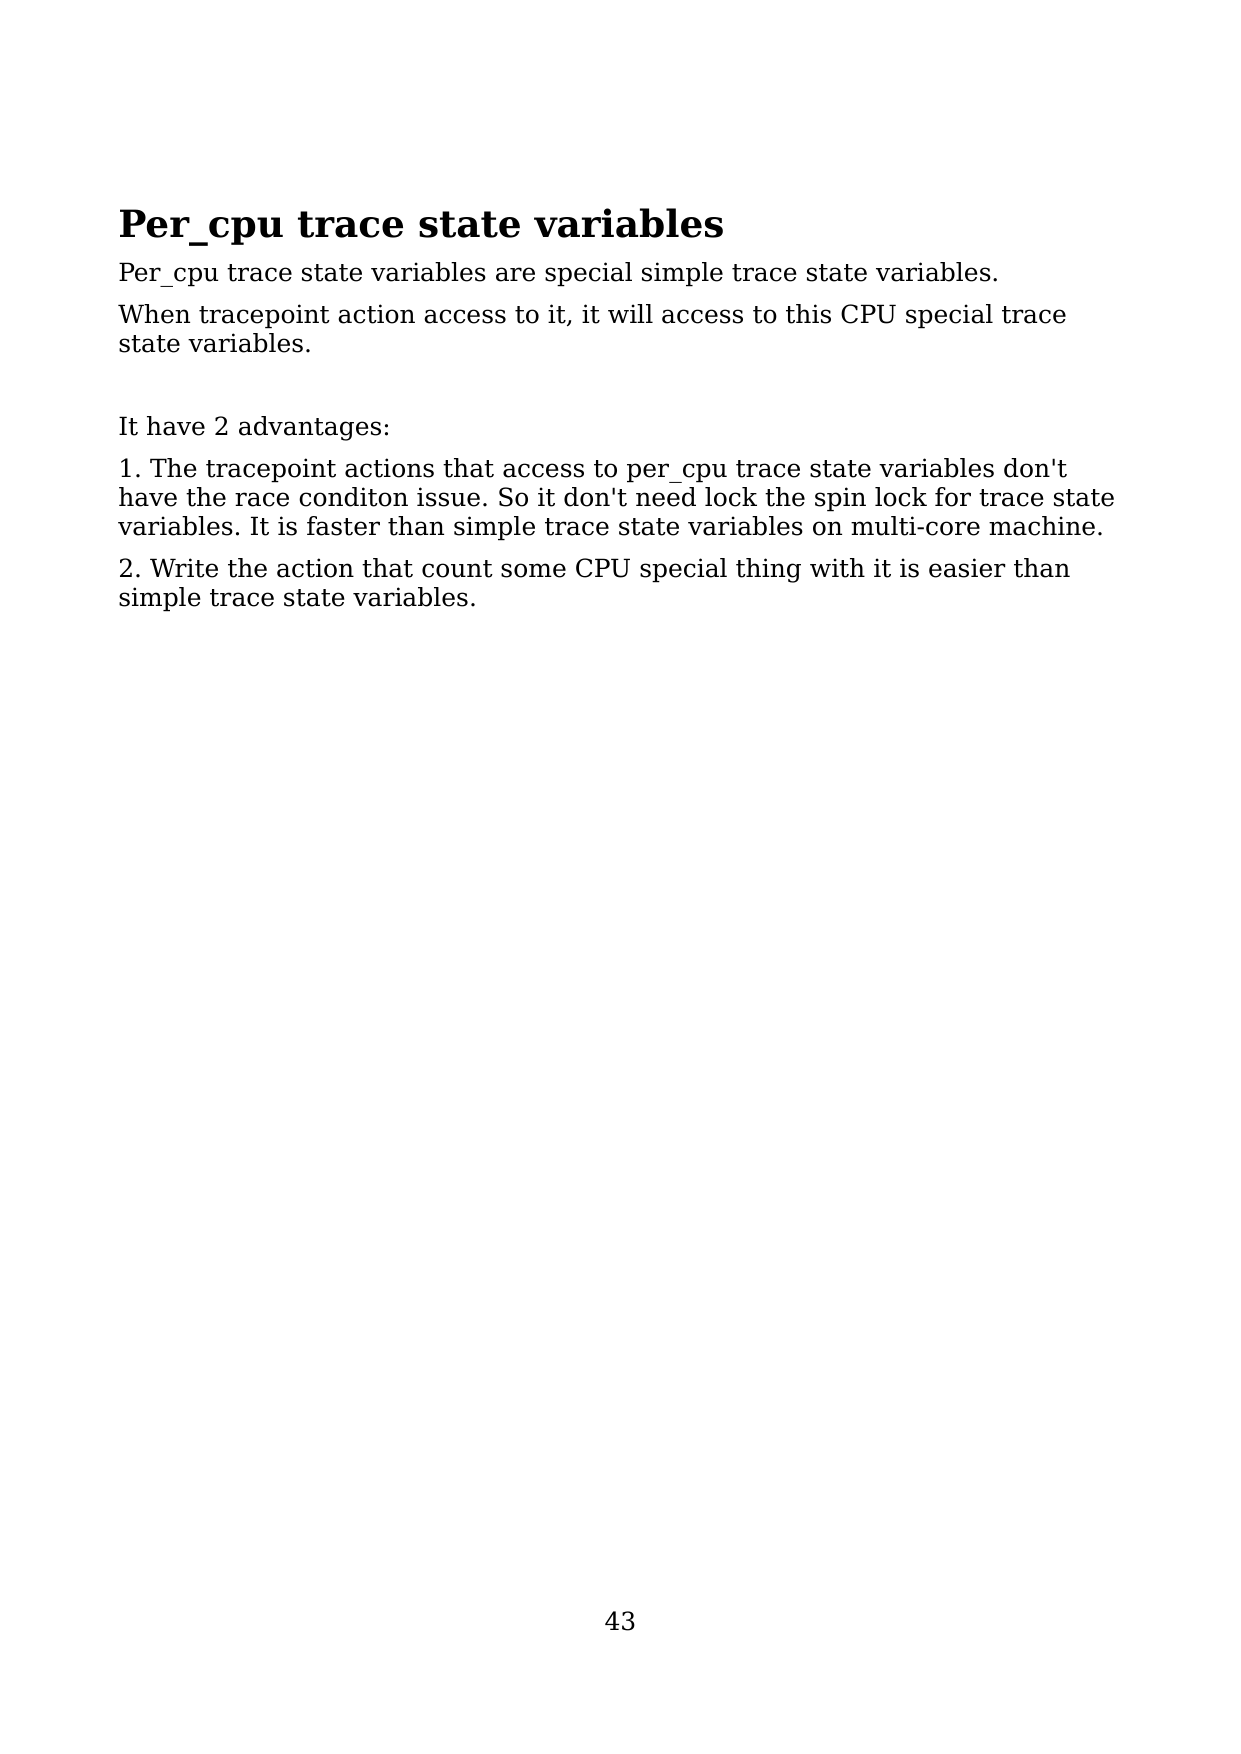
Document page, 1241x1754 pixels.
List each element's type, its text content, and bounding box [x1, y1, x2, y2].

text 1. The tracepoint actions that access to per_cpu trace state variables don't have the race conditon issue. So it don't need lock the spin lock for trace state variables. It is faster than simple trace state variables on multi-core machine. [118, 454, 1122, 542]
text When tracepoint action access to it, it will access to this CPU special trace state variables. [118, 300, 1122, 358]
subtitle Per_cpu trace state variables [118, 202, 1122, 246]
text Per_cpu trace state variables are special simple trace state variables. [118, 258, 1122, 287]
text It have 2 advantages: [118, 412, 1122, 442]
text 2. Write the action that count some CPU special thing with it is easier than simple trace state variables. [118, 554, 1122, 612]
